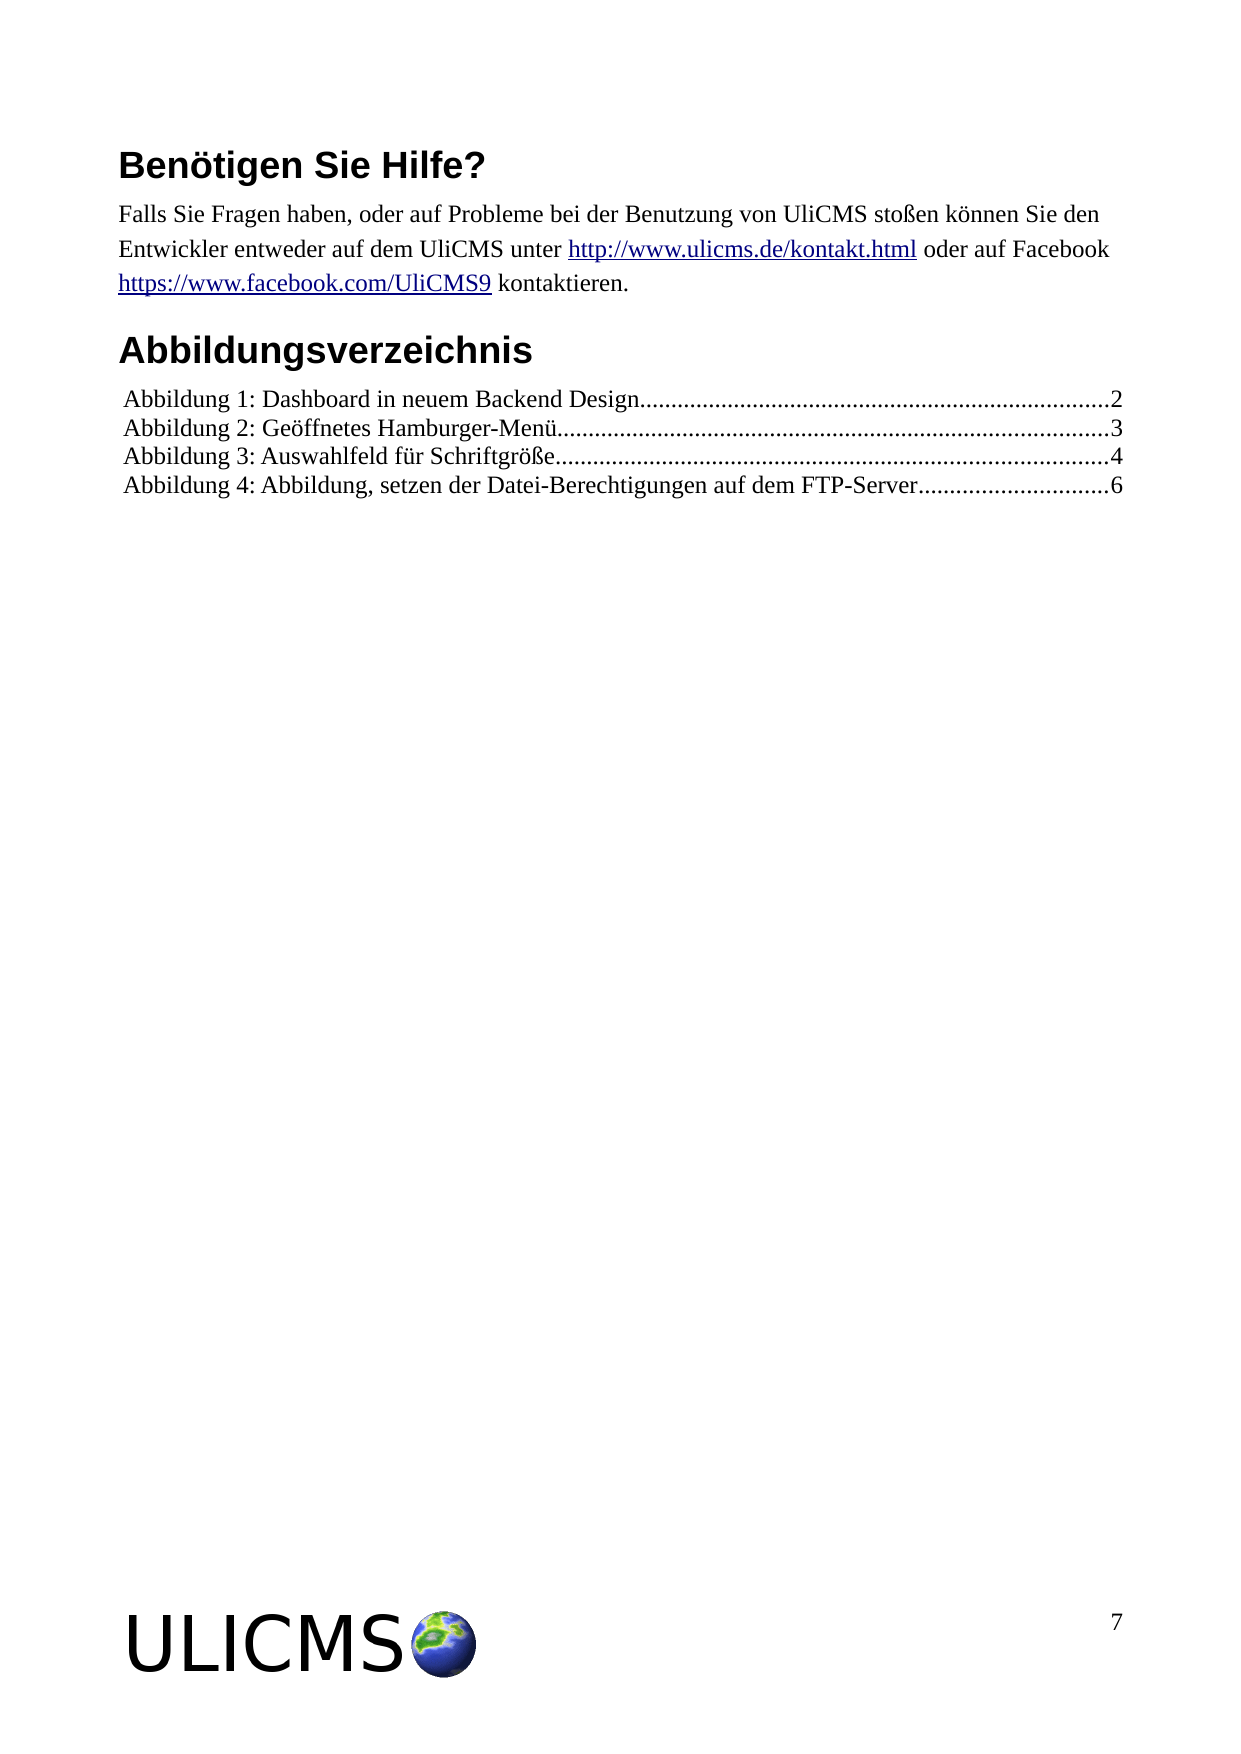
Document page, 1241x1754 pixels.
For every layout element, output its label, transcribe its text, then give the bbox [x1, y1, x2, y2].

text Abbildung 2: Geöffnetes Hamburger-Menü 3 [118, 413, 1123, 441]
text Falls Sie Fragen haben, oder auf Probleme bei der Benutzung von UliCMS stoßen können Sie den Entwickler entweder auf dem UliCMS unter http://www.ulicms.de/kontakt.html oder auf Facebook https://www.facebook.com/UliCMS9 kontaktieren. [118, 199, 1123, 297]
text Abbildung 3: Auswahlfeld für Schriftgröße 4 [118, 441, 1123, 470]
text Abbildung 4: Abbildung, setzen der Datei-Berechtigungen auf dem FTP-Server 6 [118, 470, 1123, 499]
subtitle Abbildungsverzeichnis [118, 328, 1123, 371]
text Abbildung 1: Dashboard in neuem Backend Design 2 [118, 384, 1123, 413]
picture [118, 1607, 479, 1681]
subtitle Benötigen Sie Hilfe? [118, 143, 1123, 187]
